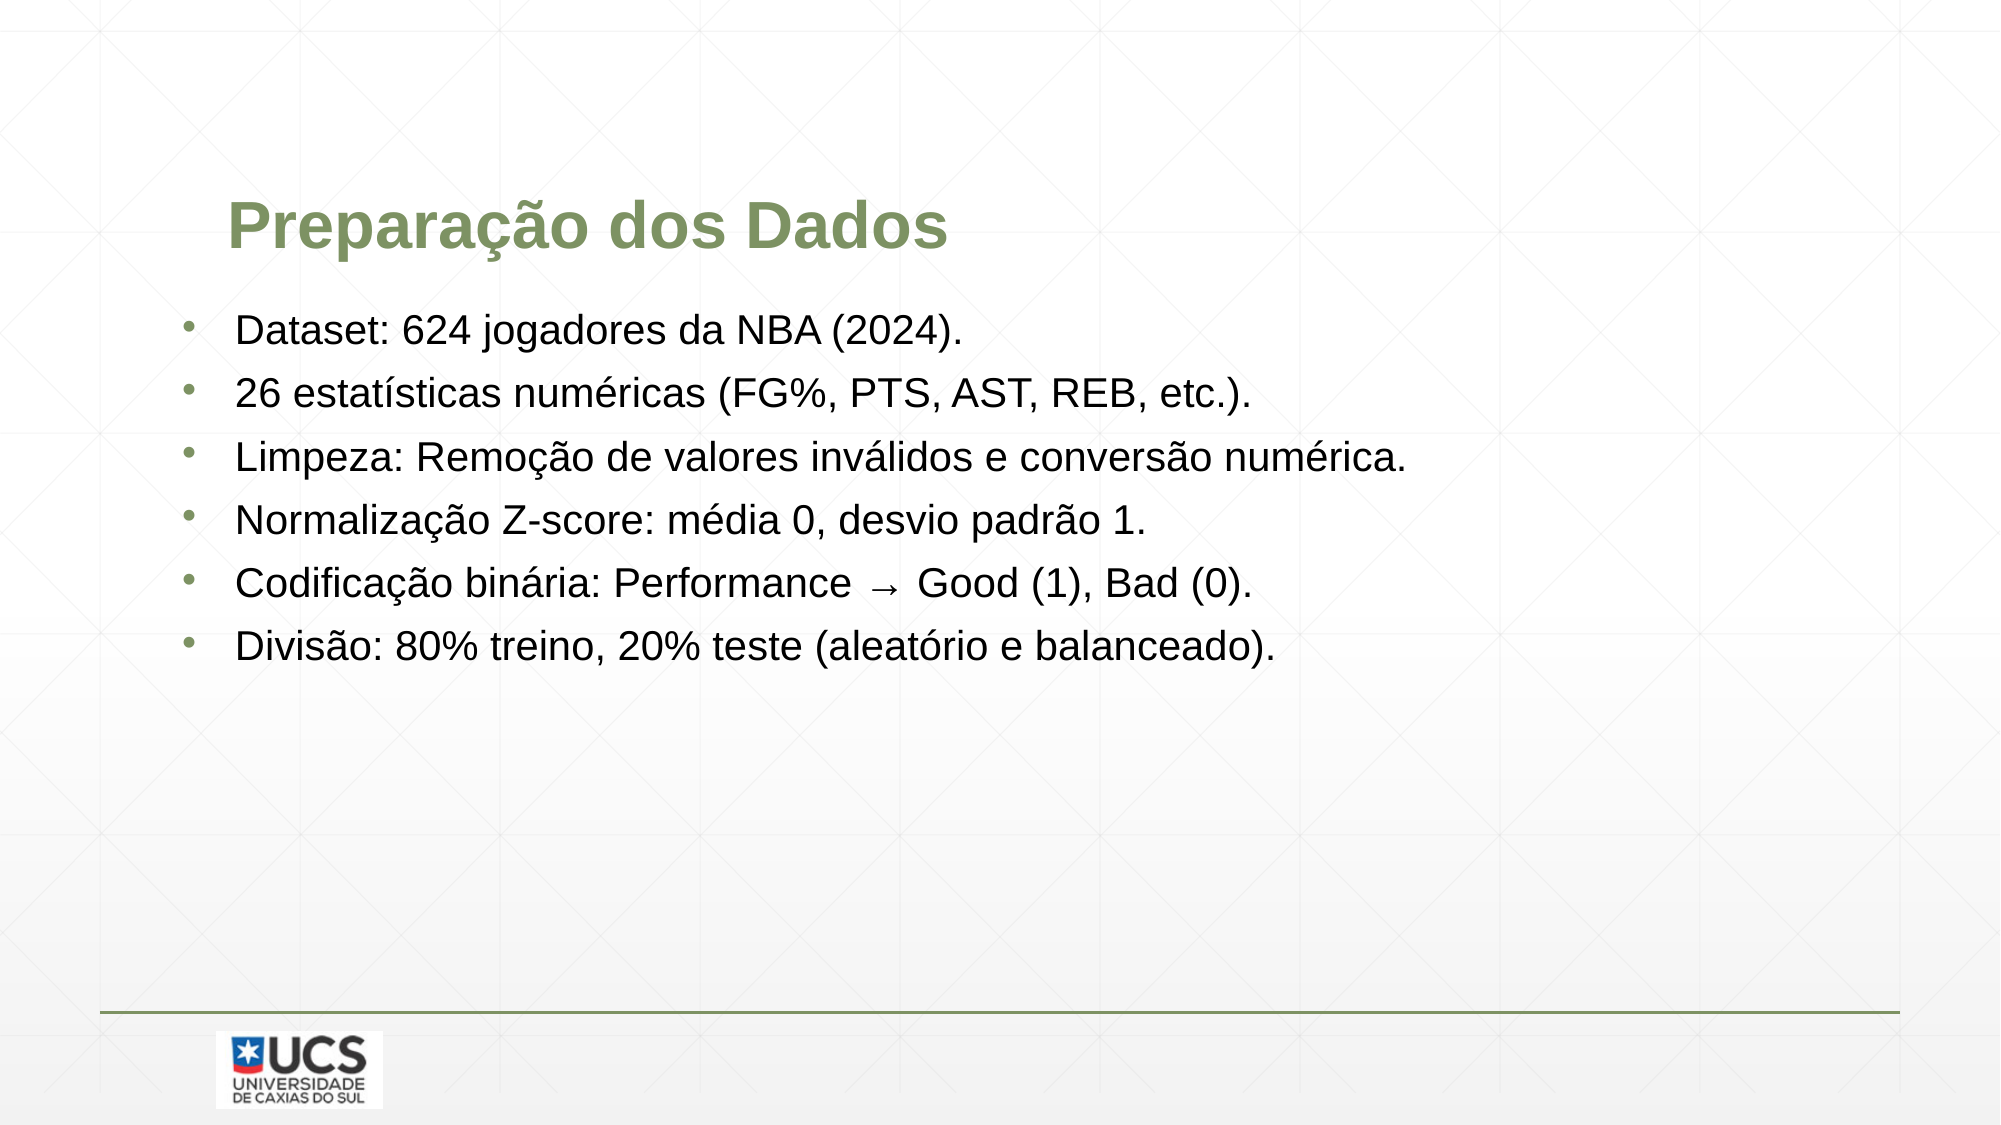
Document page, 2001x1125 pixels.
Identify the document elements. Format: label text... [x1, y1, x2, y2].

list Dataset: 624 jogadores da NBA (2024). 26 estatísticas numéricas (FG%, PTS, AST, REB, etc.). Limpeza: Remoção de valores inválidos e conversão numérica. Normalização Z-score: média 0, desvio padrão 1. Codificação binária: Performance → Good (1), Bad (0). Divisão: 80% treino, 20% teste (aleatório e balanceado). [150, 299, 1813, 1063]
picture [216, 1063, 383, 1109]
title Preparação dos Dados [212, 82, 1788, 271]
